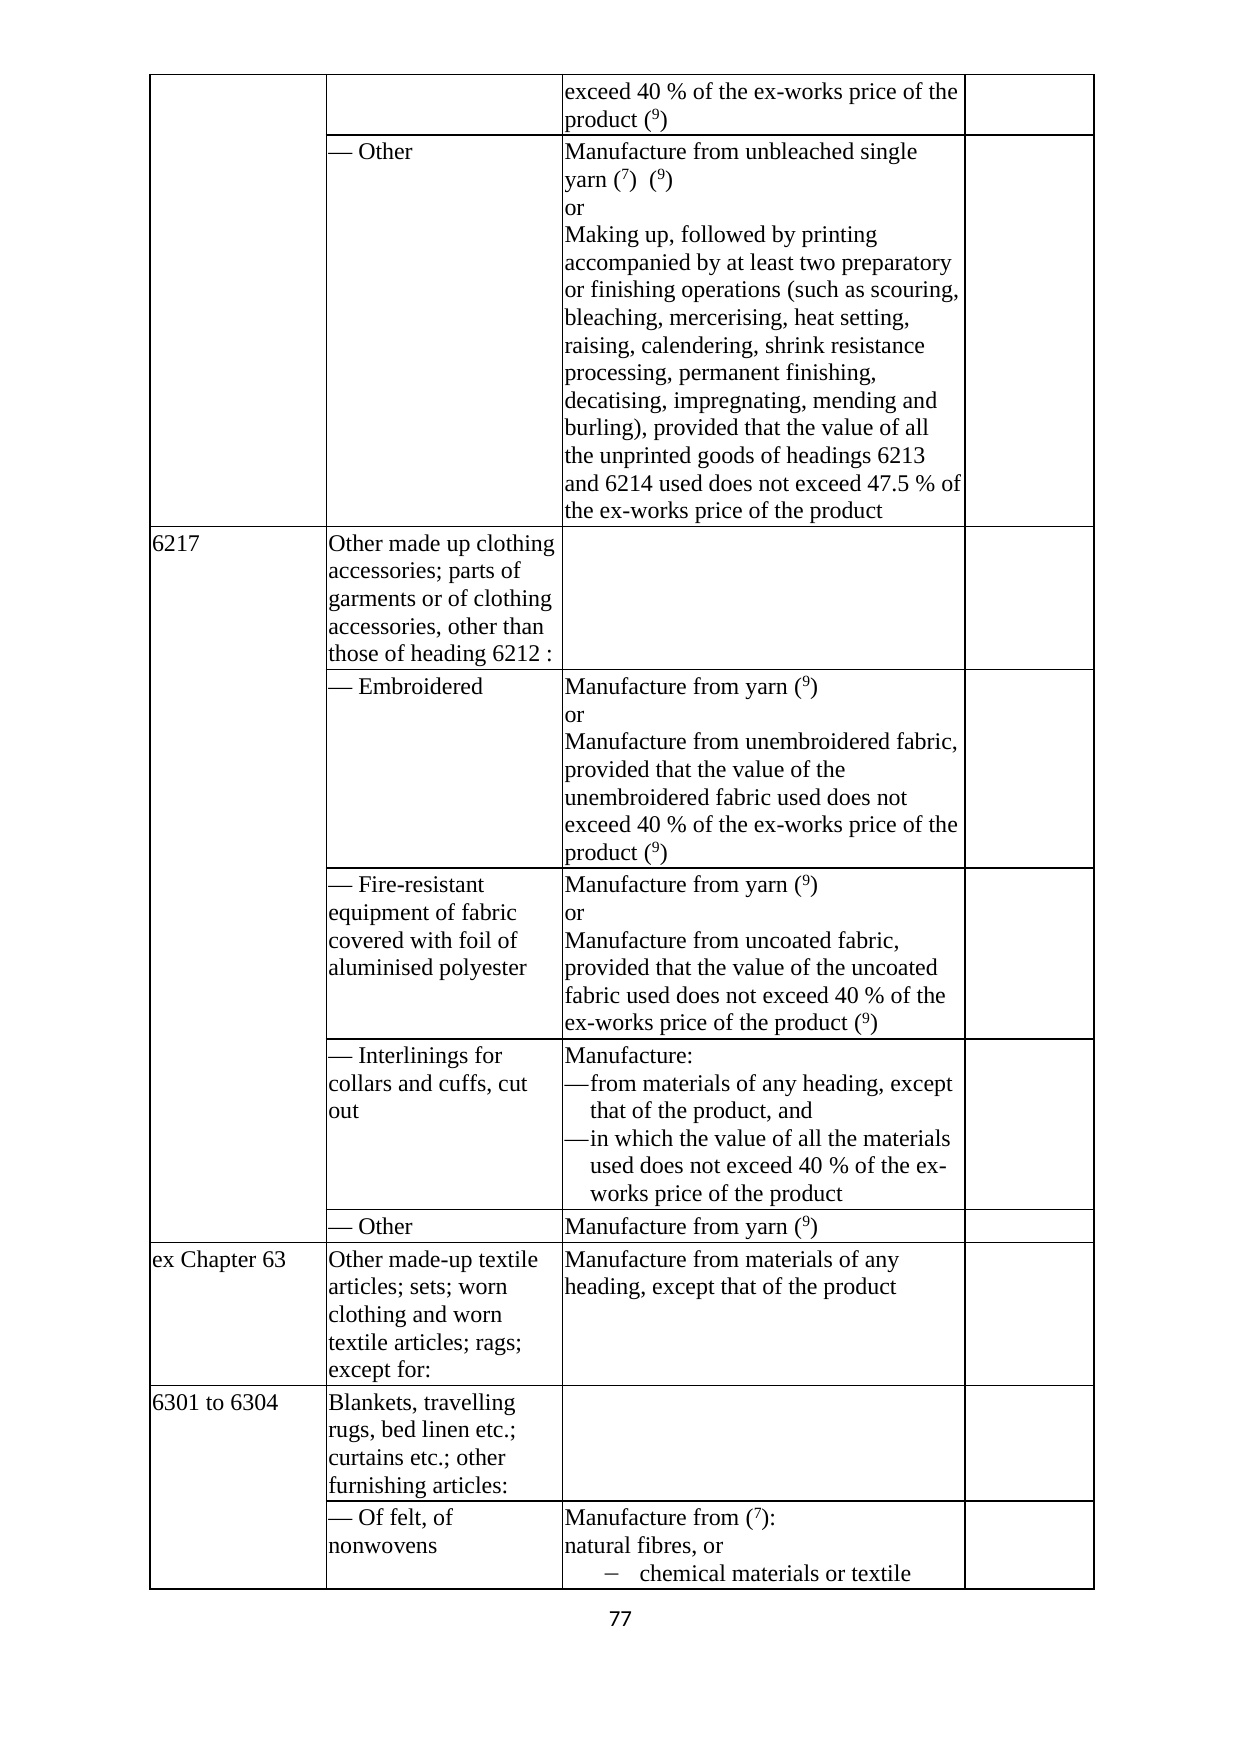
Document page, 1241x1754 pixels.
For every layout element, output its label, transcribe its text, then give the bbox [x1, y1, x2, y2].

table_cell [151, 75, 326, 526]
table_cell [966, 1502, 1093, 1588]
table_cell — Of felt, of nonwovens [327, 1502, 562, 1588]
table_cell [966, 1386, 1093, 1500]
table_cell — Interlinings for collars and cuffs, cut out [327, 1040, 562, 1209]
table_cell Other made-up textile articles; sets; worn clothing and worn textile articles; rags; except for: [327, 1243, 562, 1384]
table_header — [564, 1069, 590, 1124]
table_cell [966, 670, 1093, 867]
table_cell Manufacture from materials of any heading, except that of the product [563, 1243, 964, 1384]
table_cell Manufacture from yarn (9) or Manufacture from uncoated fabric, provided that the value of the uncoated fabric used does not exceed 40 % of the ex-works price of the product (9) [563, 869, 964, 1038]
table_cell [327, 75, 562, 134]
table_cell Manufacture: [563, 1040, 964, 1209]
table_header chemical materials or textile [564, 1559, 935, 1586]
table_cell Blankets, travelling rugs, bed linen etc.; curtains etc.; other furnishing articles: [327, 1386, 562, 1500]
table_cell 6217 [151, 527, 326, 1241]
table_header from materials of any heading, except that of the product, and [590, 1069, 963, 1124]
table_cell — Other [327, 1210, 562, 1241]
table_cell [563, 1386, 964, 1500]
table_cell — Other [327, 136, 562, 526]
table_cell ex Chapter 63 [151, 1243, 326, 1384]
table_cell [966, 1243, 1093, 1384]
table_cell exceed 40 % of the ex-works price of the product (9) [563, 75, 964, 134]
table_cell — Embroidered [327, 670, 562, 867]
table_cell Manufacture from unbleached single yarn (7) (9) or Making up, followed by printing accompanied by at least two preparatory or finishing operations (such as scouring, bleaching, mercerising, heat setting, raising, calendering, shrink resistance processing, permanent finishing, decatising, impregnating, mending and burling), provided that the value of all the unprinted goods of headings 6213 and 6214 used does not exceed 47.5 % of the ex-works price of the product [563, 136, 964, 526]
table_cell [966, 527, 1093, 669]
table_cell Manufacture from yarn (9) [563, 1210, 964, 1241]
table_cell [966, 75, 1093, 134]
table_cell [563, 527, 964, 669]
table_cell [966, 136, 1093, 526]
table_cell [966, 869, 1093, 1038]
table_cell [966, 1040, 1093, 1209]
table_cell Manufacture from yarn (9) or Manufacture from unembroidered fabric, provided that the value of the unembroidered fabric used does not exceed 40 % of the ex-works price of the product (9) [563, 670, 964, 867]
table_cell 6301 to 6304 [151, 1386, 326, 1588]
table_cell — Fire-resistant equipment of fabric covered with foil of aluminised polyester [327, 869, 562, 1038]
table_cell Manufacture from (7): [563, 1502, 964, 1588]
table_header in which the value of all the materials used does not exceed 40 % of the ex-works price of the product [590, 1124, 963, 1207]
table_header natural fibres, or [564, 1531, 911, 1558]
table_cell Other made up clothing accessories; parts of garments or of clothing accessories, other than those of heading 6212 : [327, 527, 562, 669]
table_cell [966, 1210, 1093, 1241]
table_header — [564, 1124, 590, 1207]
